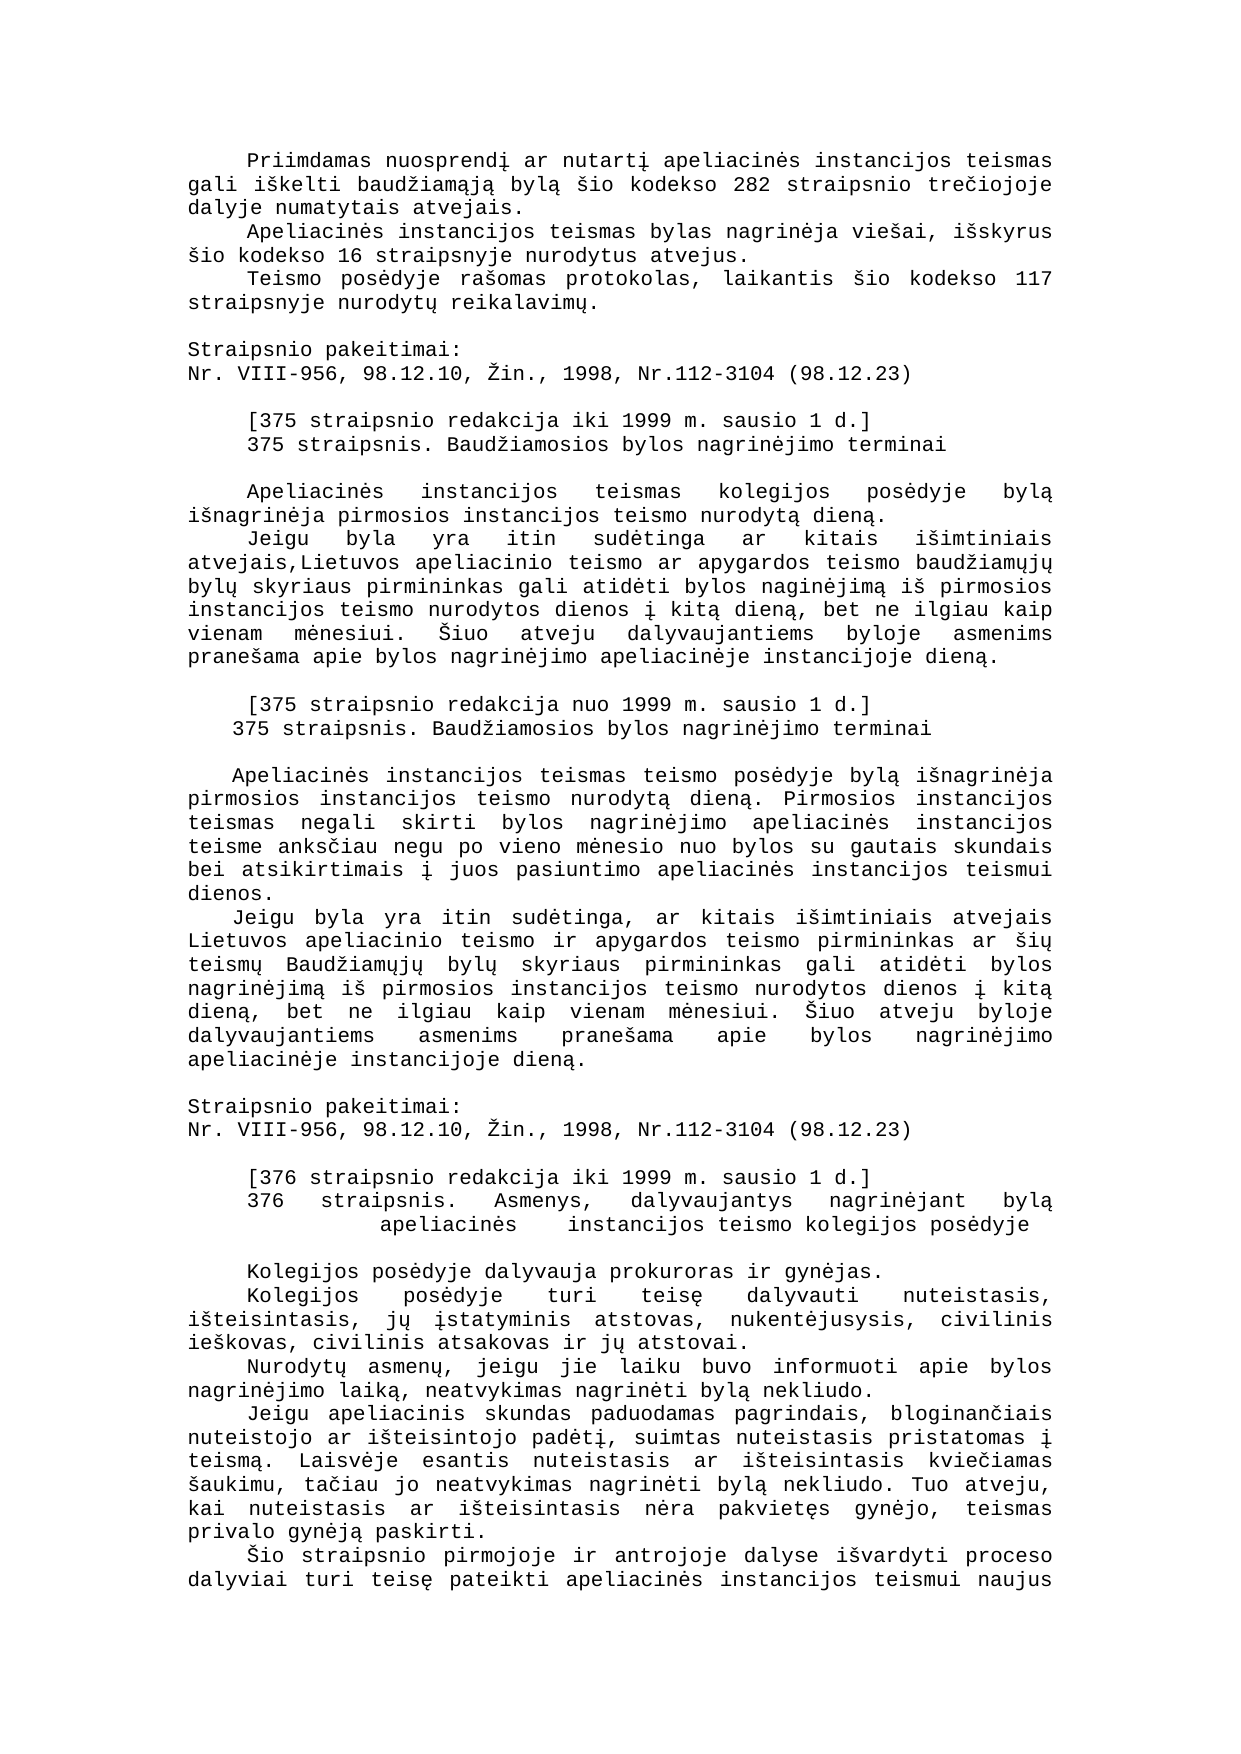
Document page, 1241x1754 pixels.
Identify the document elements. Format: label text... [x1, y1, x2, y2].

text Jeigu byla yra itin sudėtinga ar kitais išimtiniais atvejais,Lietuvos apeliacinio teismo ar apygardos teismo baudžiamųjų bylų skyriaus pirmininkas gali atidėti bylos naginėjimą iš pirmosios instancijos teismo nurodytos dienos į kitą dieną, bet ne ilgiau kaip vienam mėnesiui. Šiuo atveju dalyvaujantiems byloje asmenims pranešama apie bylos nagrinėjimo apeliacinėje instancijoje dieną. [187, 528, 1053, 670]
text 375 straipsnis. Baudžiamosios bylos nagrinėjimo terminai [187, 434, 1053, 457]
text [376 straipsnio redakcija iki 1999 m. sausio 1 d.] [187, 1167, 1053, 1190]
text Jeigu byla yra itin sudėtinga, ar kitais išimtiniais atvejais Lietuvos apeliacinio teismo ir apygardos teismo pirmininkas ar šių teismų Baudžiamųjų bylų skyriaus pirmininkas gali atidėti bylos nagrinėjimą iš pirmosios instancijos teismo nurodytos dienos į kitą dieną, bet ne ilgiau kaip vienam mėnesiui. Šiuo atveju byloje dalyvaujantiems asmenims pranešama apie bylos nagrinėjimo apeliacinėje instancijoje dieną. [187, 907, 1053, 1072]
text Kolegijos posėdyje turi teisę dalyvauti nuteistasis, išteisintasis, jų įstatyminis atstovas, nukentėjusysis, civilinis ieškovas, civilinis atsakovas ir jų atstovai. [187, 1285, 1053, 1356]
text Priimdamas nuosprendį ar nutartį apeliacinės instancijos teismas gali iškelti baudžiamąją bylą šio kodekso 282 straipsnio trečiojoje dalyje numatytais atvejais. [187, 150, 1053, 221]
text Kolegijos posėdyje dalyvauja prokuroras ir gynėjas. [187, 1261, 1053, 1285]
text Šio straipsnio pirmojoje ir antrojoje dalyse išvardyti proceso dalyviai turi teisę pateikti apeliacinės instancijos teismui naujus [187, 1545, 1053, 1592]
text Apeliacinės instancijos teismas bylas nagrinėja viešai, išskyrus šio kodekso 16 straipsnyje nurodytus atvejus. [187, 221, 1053, 268]
text [375 straipsnio redakcija iki 1999 m. sausio 1 d.] [187, 410, 1053, 434]
text Straipsnio pakeitimai: [187, 339, 1053, 363]
text [375 straipsnio redakcija nuo 1999 m. sausio 1 d.] [187, 694, 1053, 717]
text Nr. VIII-956, 98.12.10, Žin., 1998, Nr.112-3104 (98.12.23) [187, 363, 1053, 386]
text Apeliacinės instancijos teismas teismo posėdyje bylą išnagrinėja pirmosios instancijos teismo nurodytą dieną. Pirmosios instancijos teismas negali skirti bylos nagrinėjimo apeliacinės instancijos teisme anksčiau negu po vieno mėnesio nuo bylos su gautais skundais bei atsikirtimais į juos pasiuntimo apeliacinės instancijos teismui dienos. [187, 765, 1053, 907]
text Straipsnio pakeitimai: [187, 1096, 1053, 1119]
text Jeigu apeliacinis skundas paduodamas pagrindais, bloginančiais nuteistojo ar išteisintojo padėtį, suimtas nuteistasis pristatomas į teismą. Laisvėje esantis nuteistasis ar išteisintasis kviečiamas šaukimu, tačiau jo neatvykimas nagrinėti bylą nekliudo. Tuo atveju, kai nuteistasis ar išteisintasis nėra pakvietęs gynėjo, teismas privalo gynėją paskirti. [187, 1403, 1053, 1545]
text Teismo posėdyje rašomas protokolas, laikantis šio kodekso 117 straipsnyje nurodytų reikalavimų. [187, 268, 1053, 316]
text 375 straipsnis. Baudžiamosios bylos nagrinėjimo terminai [187, 717, 1053, 741]
text Nr. VIII-956, 98.12.10, Žin., 1998, Nr.112-3104 (98.12.23) [187, 1119, 1053, 1143]
text Apeliacinės instancijos teismas kolegijos posėdyje bylą išnagrinėja pirmosios instancijos teismo nurodytą dieną. [187, 481, 1053, 528]
text 376 straipsnis. Asmenys, dalyvaujantys nagrinėjant bylą apeliacinės instancijos teismo kolegijos posėdyje [247, 1190, 1053, 1238]
text Nurodytų asmenų, jeigu jie laiku buvo informuoti apie bylos nagrinėjimo laiką, neatvykimas nagrinėti bylą nekliudo. [187, 1356, 1053, 1403]
